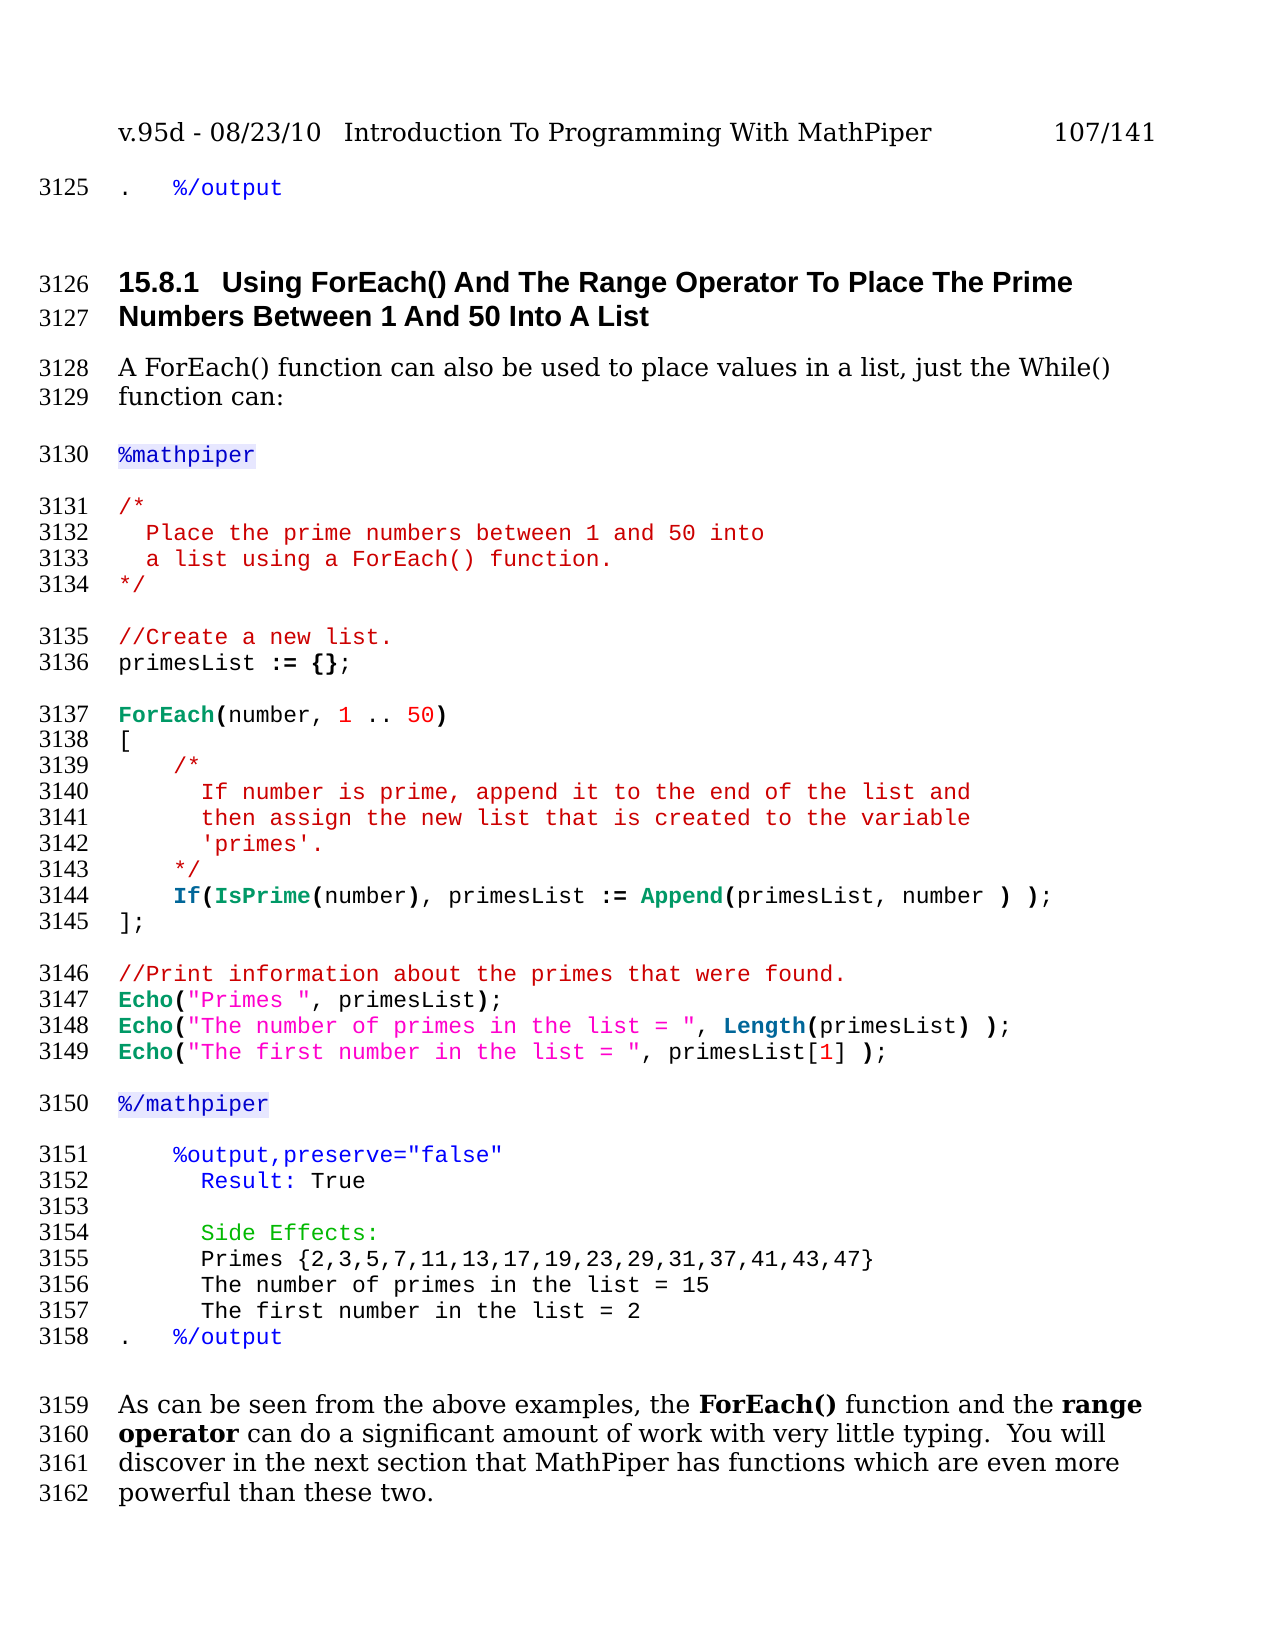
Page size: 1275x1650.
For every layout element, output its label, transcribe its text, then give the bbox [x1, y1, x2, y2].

text Result: True [118, 1170, 1157, 1196]
text %mathpiper [118, 443, 1157, 469]
text Echo("The first number in the list = ", primesList[1] ); [118, 1040, 1157, 1066]
text Echo("The number of primes in the list = ", Length(primesList) ); [118, 1014, 1157, 1040]
text Primes {2,3,5,7,11,13,17,19,23,29,31,37,41,43,47} [118, 1248, 1157, 1273]
text The number of primes in the list = 15 [118, 1273, 1157, 1299]
text Echo("Primes ", primesList); [118, 988, 1157, 1014]
text */ [118, 858, 1157, 884]
text ForEach(number, 1 .. 50) [118, 703, 1157, 729]
text then assign the new list that is created to the variable [118, 807, 1157, 833]
text Side Effects: [118, 1222, 1157, 1248]
text If number is prime, append it to the end of the list and [118, 781, 1157, 807]
text . %/output [118, 1325, 1157, 1351]
text As can be seen from the above examples, the ForEach() function and the range operator can do a significant amount of work with very little typing. You will discover in the next section that MathPiper has functions which are even more powerful than these two. [118, 1390, 1157, 1507]
text %output,preserve="false" [118, 1144, 1157, 1170]
text The first number in the list = 2 [118, 1299, 1157, 1325]
text [ [118, 729, 1157, 755]
subtitle Using ForEach() And The Range Operator To Place The Prime Numbers Between 1 And 50 Into A List [118, 265, 1157, 332]
text ]; [118, 910, 1157, 936]
text /* [118, 495, 1157, 521]
text //Print information about the primes that were found. [118, 962, 1157, 988]
text //Create a new list. [118, 625, 1157, 651]
text /* [118, 755, 1157, 781]
text a list using a ForEach() function. [118, 547, 1157, 573]
text %/mathpiper [118, 1092, 1157, 1118]
text If(IsPrime(number), primesList := Append(primesList, number ) ); [118, 884, 1157, 910]
text 'primes'. [118, 833, 1157, 858]
text Place the prime numbers between 1 and 50 into [118, 521, 1157, 547]
text . %/output [118, 177, 1157, 203]
text */ [118, 573, 1157, 599]
text primesList := {}; [118, 651, 1157, 677]
text A ForEach() function can also be used to place values in a list, just the While() function can: [118, 353, 1157, 412]
